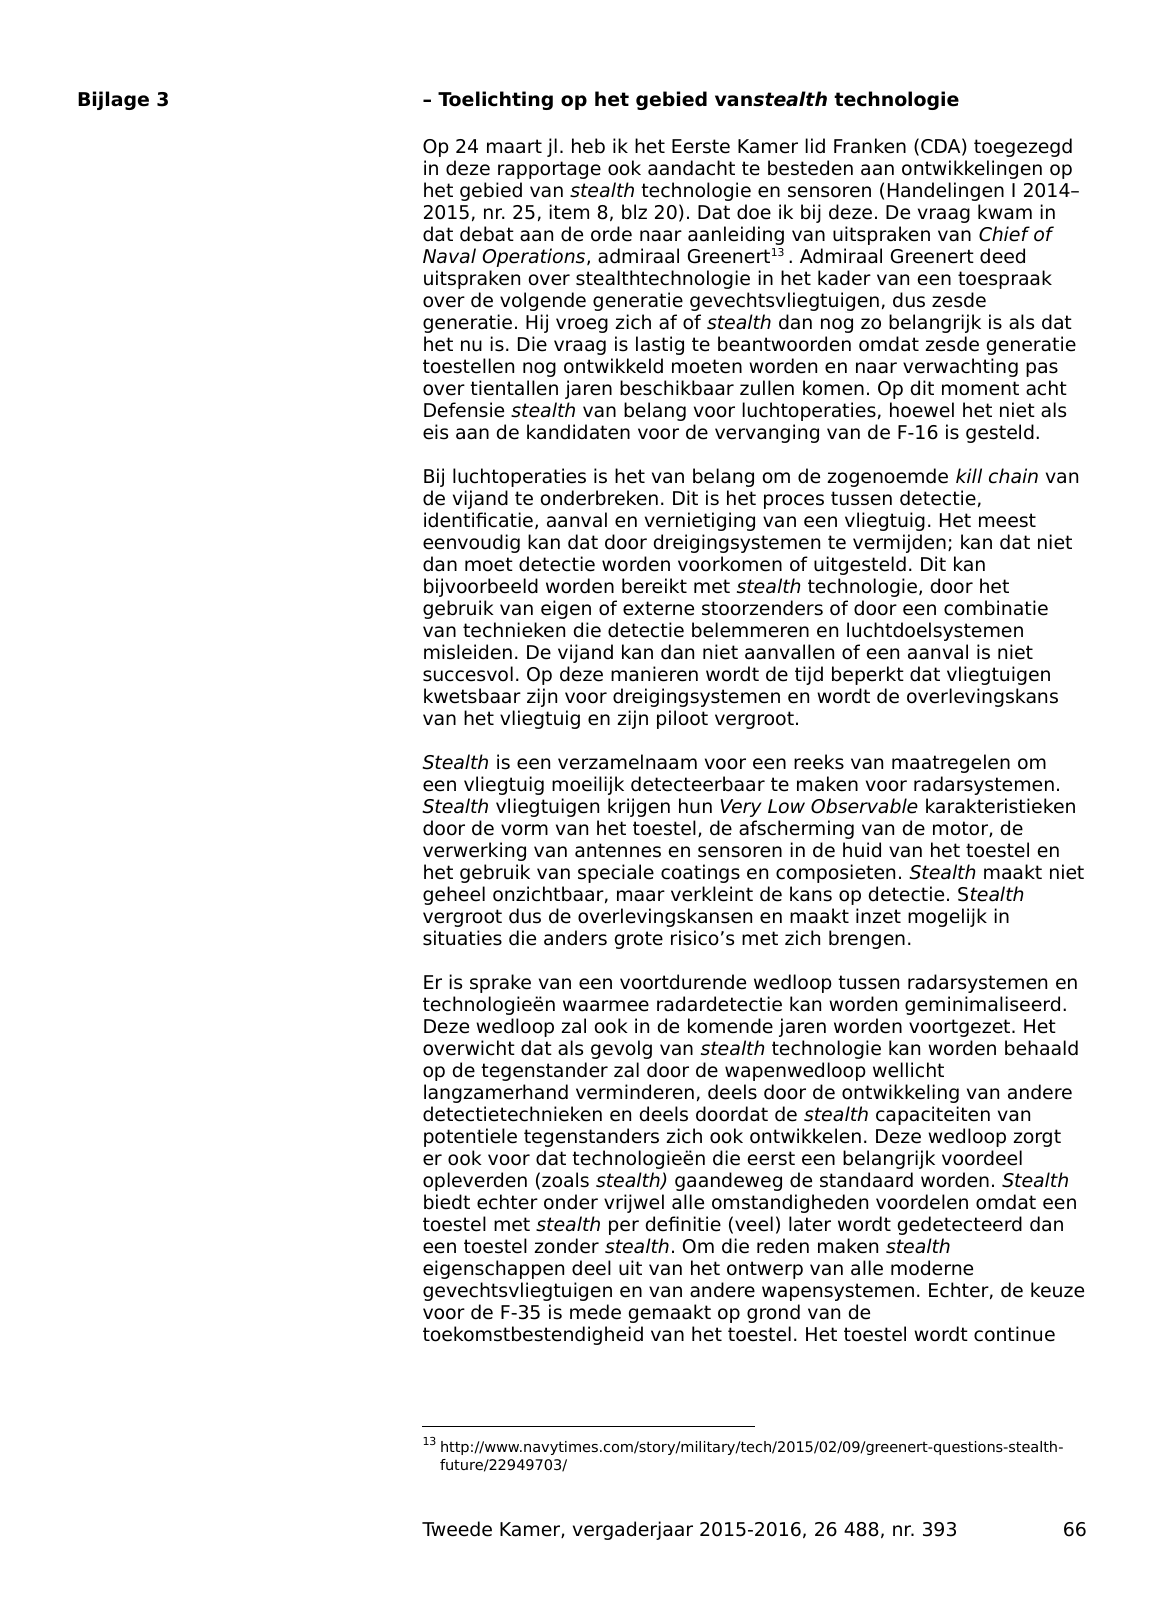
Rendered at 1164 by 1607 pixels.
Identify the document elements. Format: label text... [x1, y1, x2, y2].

subtitle Bijlage 3 – Toelichting op het gebied vanstealth technologie [77, 89, 1087, 111]
text Stealth is een verzamelnaam voor een reeks van maatregelen om een vliegtuig moeilijk detecteerbaar te maken voor radarsystemen. Stealth vliegtuigen krijgen hun Very Low Observable karakteristieken door de vorm van het toestel, de afscherming van de motor, de verwerking van antennes en sensoren in de huid van het toestel en het gebruik van speciale coatings en composieten. Stealth maakt niet geheel onzichtbaar, maar verkleint de kans op detectie. Stealth vergroot dus de overlevingskansen en maakt inzet mogelijk in situaties die anders grote risico’s met zich brengen. [422, 752, 1087, 950]
text Op 24 maart jl. heb ik het Eerste Kamer lid Franken (CDA) toegezegd in deze rapportage ook aandacht te besteden aan ontwikkelingen op het gebied van stealth technologie en sensoren (Handelingen I 2014–2015, nr. 25, item 8, blz 20). Dat doe ik bij deze. De vraag kwam in dat debat aan de orde naar aanleiding van uitspraken van Chief of Naval Operations, admiraal Greenert. Admiraal Greenert deed uitspraken over stealthtechnologie in het kader van een toespraak over de volgende generatie gevechtsvliegtuigen, dus zesde generatie. Hij vroeg zich af of stealth dan nog zo belangrijk is als dat het nu is. Die vraag is lastig te beantwoorden omdat zesde generatie toestellen nog ontwikkeld moeten worden en naar verwachting pas over tientallen jaren beschikbaar zullen komen. Op dit moment acht Defensie stealth van belang voor luchtoperaties, hoewel het niet als eis aan de kandidaten voor de vervanging van de F-16 is gesteld. [422, 136, 1087, 444]
text Er is sprake van een voortdurende wedloop tussen radarsystemen en technologieën waarmee radardetectie kan worden geminimaliseerd. Deze wedloop zal ook in de komende jaren worden voortgezet. Het overwicht dat als gevolg van stealth technologie kan worden behaald op de tegenstander zal door de wapenwedloop wellicht langzamerhand verminderen, deels door de ontwikkeling van andere detectietechnieken en deels doordat de stealth capaciteiten van potentiele tegenstanders zich ook ontwikkelen. Deze wedloop zorgt er ook voor dat technologieën die eerst een belangrijk voordeel opleverden (zoals stealth) gaandeweg de standaard worden. Stealth biedt echter onder vrijwel alle omstandigheden voordelen omdat een toestel met stealth per definitie (veel) later wordt gedetecteerd dan een toestel zonder stealth. Om die reden maken stealth eigenschappen deel uit van het ontwerp van alle moderne gevechtsvliegtuigen en van andere wapensystemen. Echter, de keuze voor de F-35 is mede gemaakt op grond van de toekomstbestendigheid van het toestel. Het toestel wordt continue [422, 972, 1087, 1346]
text http://www.navytimes.com/story/military/tech/2015/02/09/greenert-questions-stealth-future/22949703/ [422, 1435, 1087, 1474]
text Bij luchtoperaties is het van belang om de zogenoemde kill chain van de vijand te onderbreken. Dit is het proces tussen detectie, identificatie, aanval en vernietiging van een vliegtuig. Het meest eenvoudig kan dat door dreigingsystemen te vermijden; kan dat niet dan moet detectie worden voorkomen of uitgesteld. Dit kan bijvoorbeeld worden bereikt met stealth technologie, door het gebruik van eigen of externe stoorzenders of door een combinatie van technieken die detectie belemmeren en luchtdoelsystemen misleiden. De vijand kan dan niet aanvallen of een aanval is niet succesvol. Op deze manieren wordt de tijd beperkt dat vliegtuigen kwetsbaar zijn voor dreigingsystemen en wordt de overlevingskans van het vliegtuig en zijn piloot vergroot. [422, 466, 1087, 730]
